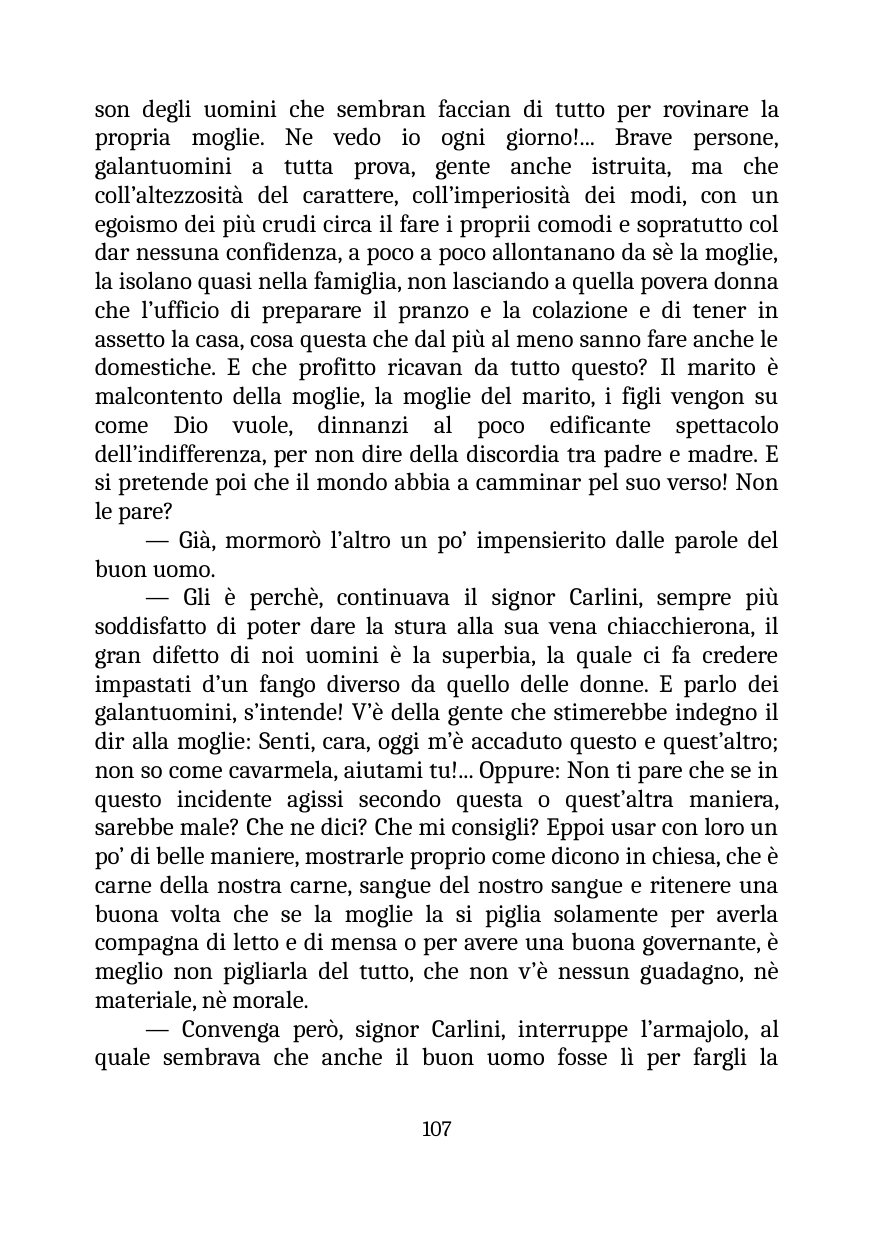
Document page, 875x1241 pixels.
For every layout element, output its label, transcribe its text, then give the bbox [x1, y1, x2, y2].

text — Convenga però, signor Carlini, interruppe l’armajolo, al quale sembrava che anche il buon uomo fosse lì per fargli la [94, 1014, 779, 1072]
text — Gli è perchè, continuava il signor Carlini, sempre più soddisfatto di poter dare la stura alla sua vena chiacchierona, il gran difetto di noi uomini è la superbia, la quale ci fa credere impastati d’un fango diverso da quello delle donne. E parlo dei galantuomini, s’intende! V’è della gente che stimerebbe indegno il dir alla moglie: Senti, cara, oggi m’è accaduto questo e quest’altro; non so come cavarmela, aiutami tu!... Oppure: Non ti pare che se in questo incidente agissi secondo questa o quest’altra maniera, sarebbe male? Che ne dici? Che mi consigli? Eppoi usar con loro un po’ di belle maniere, mostrarle proprio come dicono in chiesa, che è carne della nostra carne, sangue del nostro sangue e ritenere una buona volta che se la moglie la si piglia solamente per averla compagna di letto e di mensa o per avere una buona governante, è meglio non pigliarla del tutto, che non v’è nessun guadagno, nè materiale, nè morale. [94, 583, 779, 1014]
text son degli uomini che sembran faccian di tutto per rovinare la propria moglie. Ne vedo io ogni giorno!... Brave persone, galantuomini a tutta prova, gente anche istruita, ma che coll’altezzosità del carattere, coll’imperiosità dei modi, con un egoismo dei più crudi circa il fare i proprii comodi e sopratutto col dar nessuna confidenza, a poco a poco allontanano da sè la moglie, la isolano quasi nella famiglia, non lasciando a quella povera donna che l’ufficio di preparare il pranzo e la colazione e di tener in assetto la casa, cosa questa che dal più al meno sanno fare anche le domestiche. E che profitto ricavan da tutto questo? Il marito è malcontento della moglie, la moglie del marito, i figli vengon su come Dio vuole, dinnanzi al poco edificante spettacolo dell’indifferenza, per non dire della discordia tra padre e madre. E si pretende poi che il mondo abbia a camminar pel suo verso! Non le pare? [94, 94, 779, 526]
text — Già, mormorò l’altro un po’ impensierito dalle parole del buon uomo. [94, 526, 779, 583]
